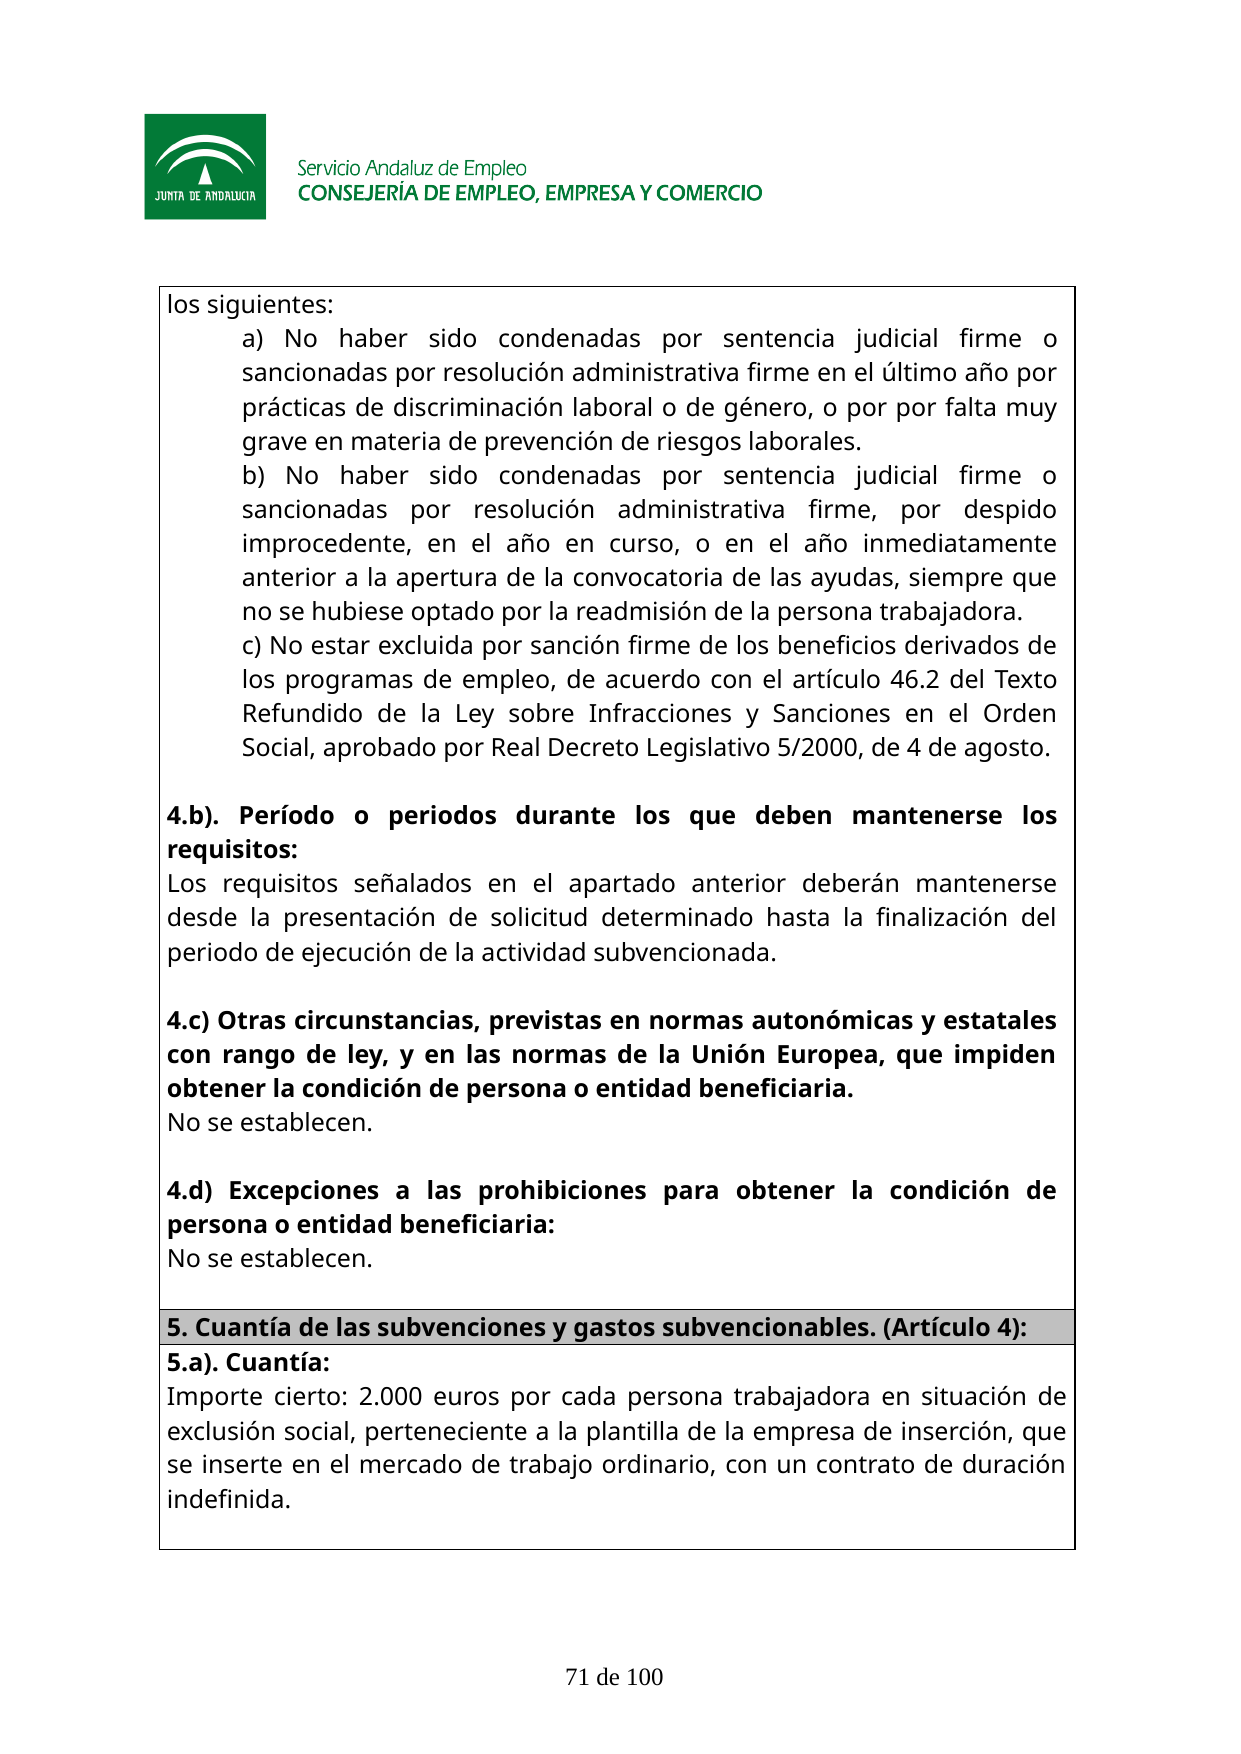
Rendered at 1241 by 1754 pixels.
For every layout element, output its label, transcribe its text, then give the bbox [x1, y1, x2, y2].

picture [137, 107, 769, 226]
table_cell 5.a). Cuantía: Importe cierto: 2.000 euros por cada persona trabajadora en situación de exclusión social, perteneciente a la plantilla de la empresa de inserción, que se inserte en el mercado de trabajo ordinario, con un contrato de duración indefinida. [160, 1345, 1074, 1549]
table_cell los siguientes: a) No haber sido condenadas por sentencia judicial firme o sancionadas por resolución administrativa firme en el último año por prácticas de discriminación laboral o de género, o por por falta muy grave en materia de prevención de riesgos laborales. b) No haber sido condenadas por sentencia judicial firme o sancionadas por resolución administrativa firme, por despido improcedente, en el año en curso, o en el año inmediatamente anterior a la apertura de la convocatoria de las ayudas, siempre que no se hubiese optado por la readmisión de la persona trabajadora. c) No estar excluida por sanción firme de los beneficios derivados de los programas de empleo, de acuerdo con el artículo 46.2 del Texto Refundido de la Ley sobre Infracciones y Sanciones en el Orden Social, aprobado por Real Decreto Legislativo 5/2000, de 4 de agosto. 4.b). Período o periodos durante los que deben mantenerse los requisitos: Los requisitos señalados en el apartado anterior deberán mantenerse desde la presentación de solicitud determinado hasta la finalización del periodo de ejecución de la actividad subvencionada. 4.c) Otras circunstancias, previstas en normas autonómicas y estatales con rango de ley, y en las normas de la Unión Europea, que impiden obtener la condición de persona o entidad beneficiaria. No se establecen. 4.d) Excepciones a las prohibiciones para obtener la condición de persona o entidad beneficiaria: No se establecen. [160, 287, 1074, 1309]
table_cell 5. Cuantía de las subvenciones y gastos subvencionables. (Artículo 4): [160, 1310, 1074, 1344]
